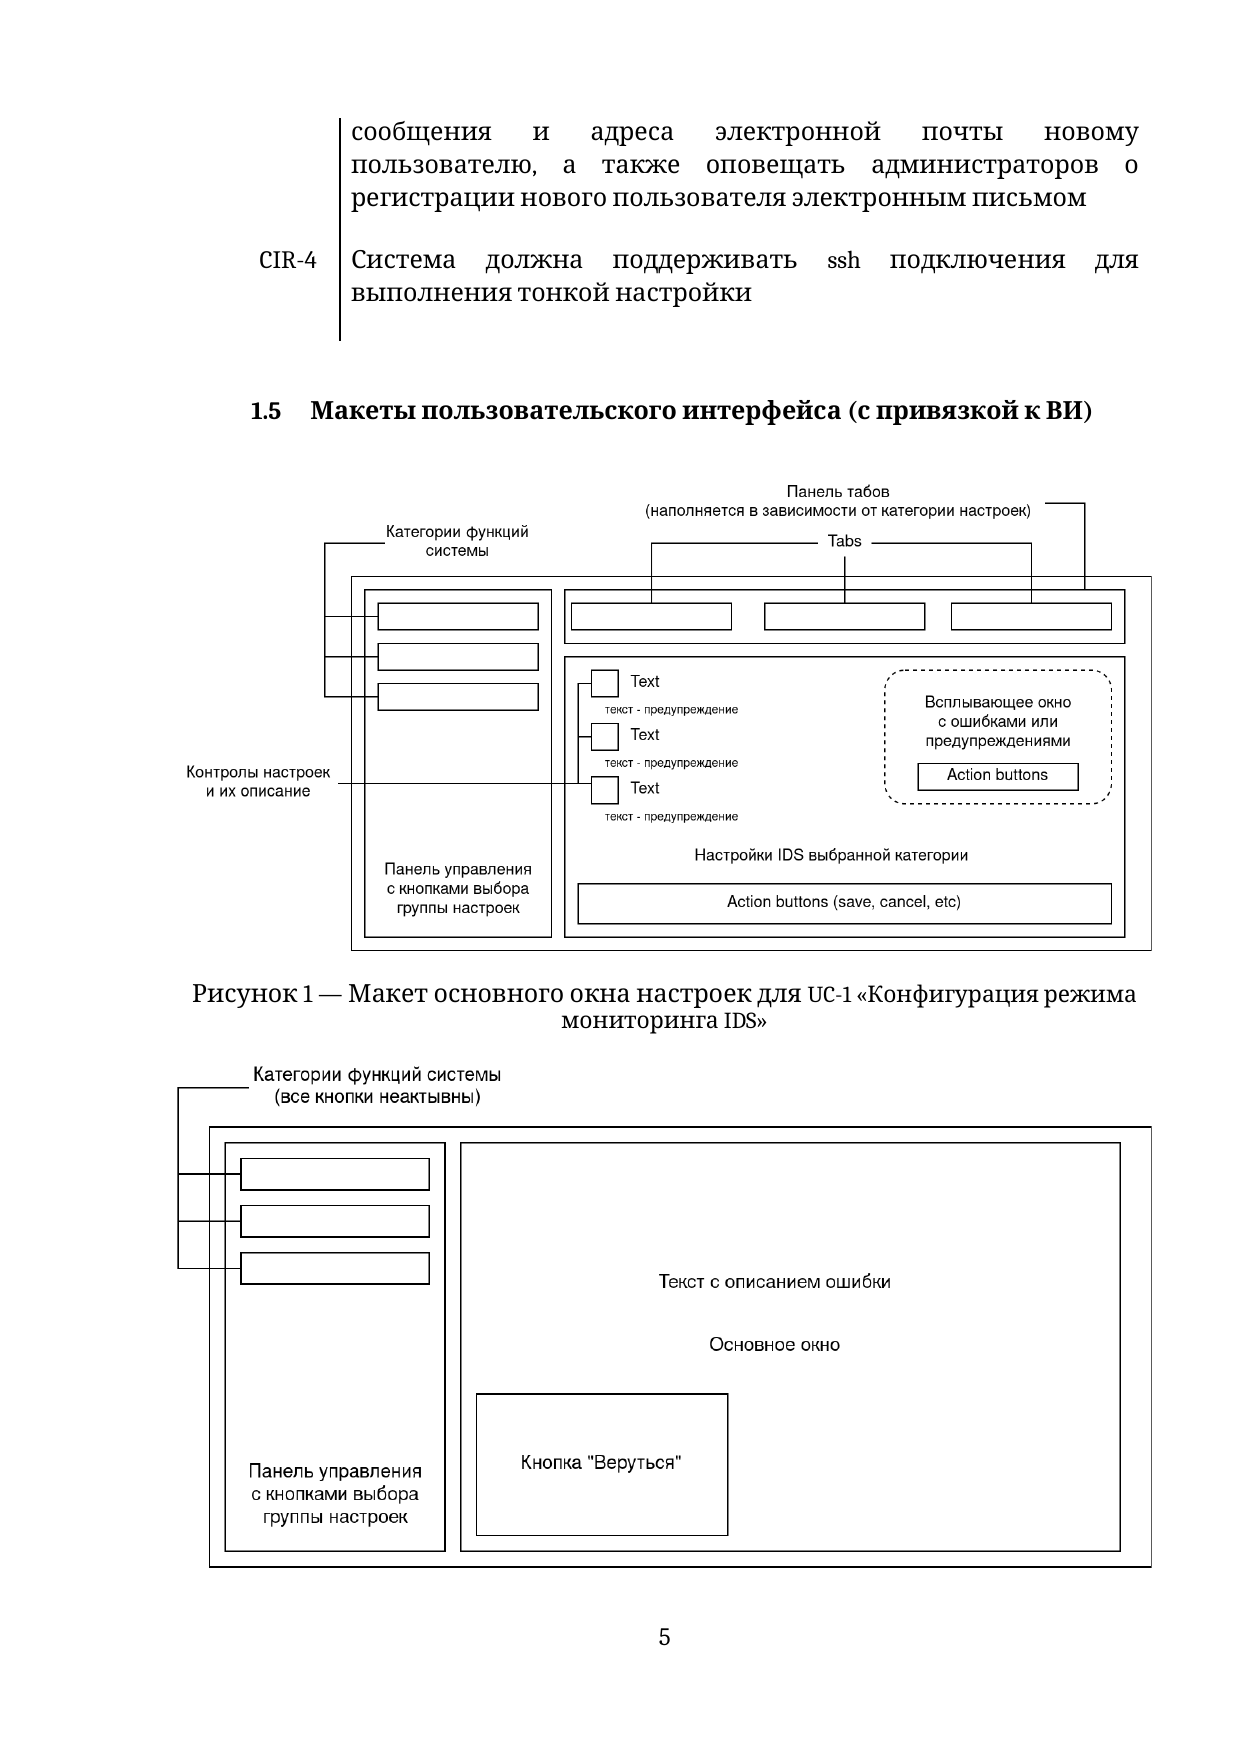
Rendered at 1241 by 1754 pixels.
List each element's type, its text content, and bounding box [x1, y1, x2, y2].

list Макеты пользовательского интерфейса (с привязкой к ВИ) [251, 397, 1152, 426]
table_cell [236, 118, 339, 246]
table_cell сообщения и адреса электронной почты новому пользователю, а также оповещать администраторов о регистрации нового пользователя электронным письмом [341, 118, 1151, 246]
picture [177, 483, 1152, 951]
table_cell Система должна поддерживать ssh подключения для выполнения тонкой настройки [341, 246, 1151, 341]
text Рисунок 1 — Макет основного окна настроек для UC-1 «Конфигурация режима мониторинга IDS» [177, 979, 1152, 1035]
picture [177, 1063, 1152, 1569]
table_cell CIR-4 [236, 246, 339, 341]
